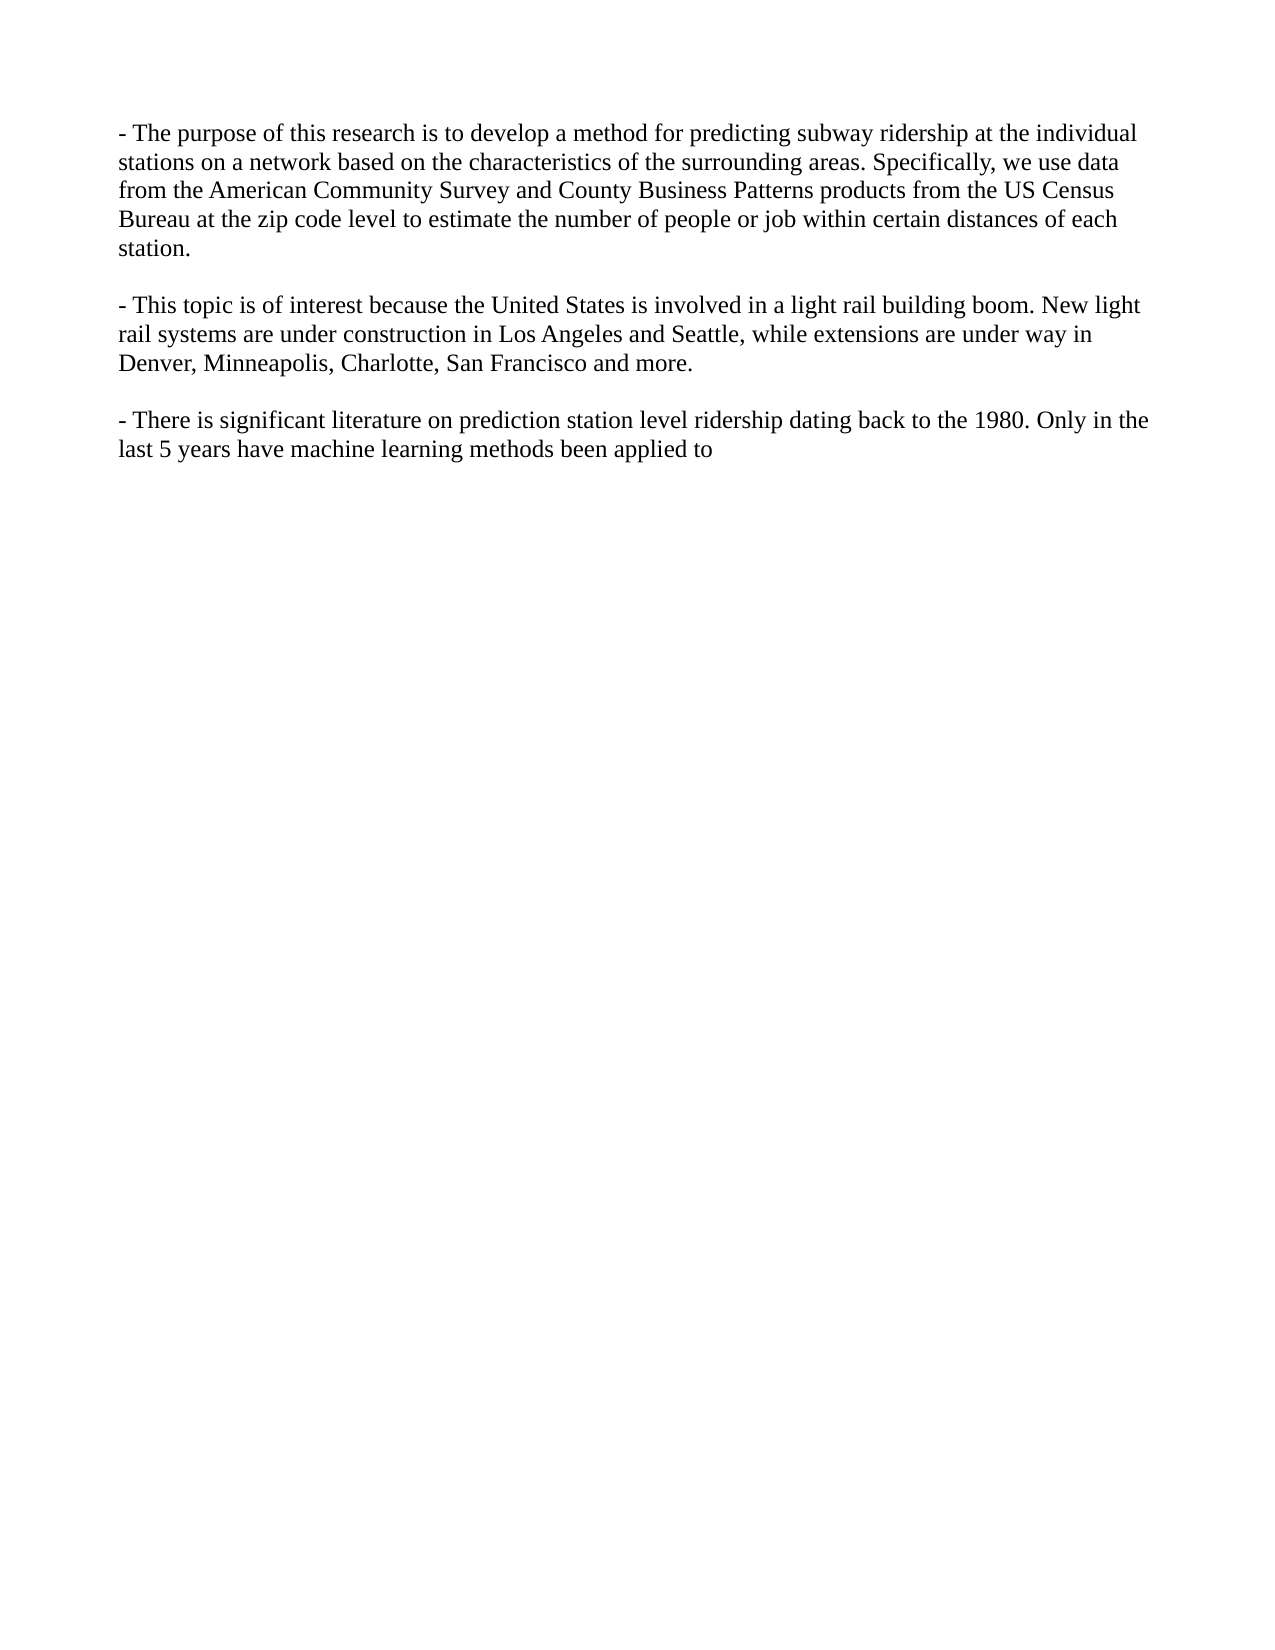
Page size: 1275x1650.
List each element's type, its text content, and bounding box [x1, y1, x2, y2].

text - This topic is of interest because the United States is involved in a light rail building boom. New light rail systems are under construction in Los Angeles and Seattle, while extensions are under way in Denver, Minneapolis, Charlotte, San Francisco and more. [118, 291, 1157, 377]
text - The purpose of this research is to develop a method for predicting subway ridership at the individual stations on a network based on the characteristics of the surrounding areas. Specifically, we use data from the American Community Survey and County Business Patterns products from the US Census Bureau at the zip code level to estimate the number of people or job within certain distances of each station. [118, 118, 1157, 262]
text - There is significant literature on prediction station level ridership dating back to the 1980. Only in the last 5 years have machine learning methods been applied to [118, 406, 1157, 463]
